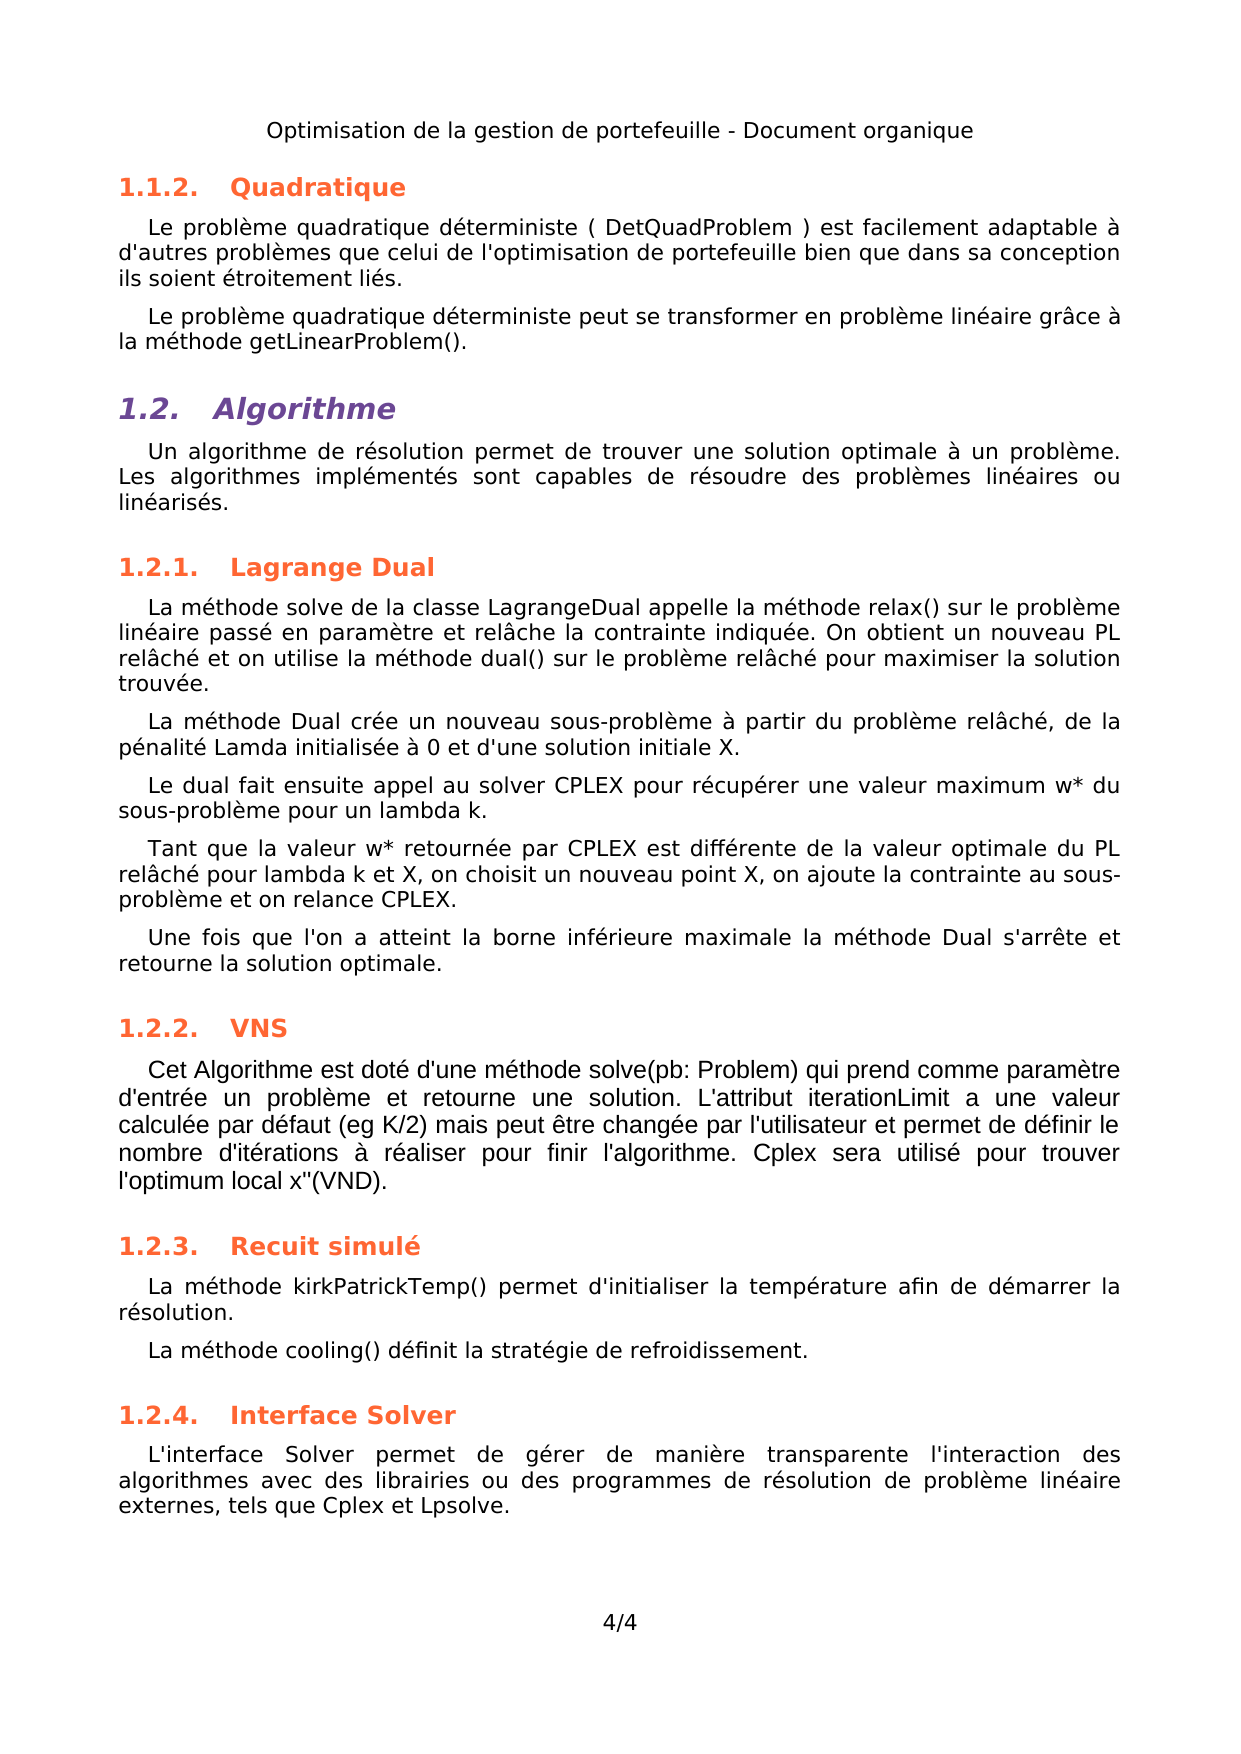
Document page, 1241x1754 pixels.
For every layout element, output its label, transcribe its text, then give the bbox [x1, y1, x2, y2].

text Cet Algorithme est doté d'une méthode solve(pb: Problem) qui prend comme paramètre d'entrée un problème et retourne une solution. L'attribut iterationLimit a une valeur calculée par défaut (eg K/2) mais peut être changée par l'utilisateur et permet de définir le nombre d'itérations à réaliser pour finir l'algorithme. Cplex sera utilisé pour trouver l'optimum local x''(VND). [118, 1056, 1122, 1195]
subtitle Interface Solver [118, 1401, 1122, 1430]
text La méthode cooling() définit la stratégie de refroidissement. [118, 1338, 1122, 1363]
subtitle Lagrange Dual [118, 553, 1122, 582]
text L'interface Solver permet de gérer de manière transparente l'interaction des algorithmes avec des librairies ou des programmes de résolution de problème linéaire externes, tels que Cplex et Lpsolve. [118, 1442, 1122, 1519]
subtitle Quadratique [118, 173, 1122, 202]
subtitle VNS [118, 1014, 1122, 1043]
text La méthode Dual crée un nouveau sous-problème à partir du problème relâché, de la pénalité Lamda initialisée à 0 et d'une solution initiale X. [118, 709, 1122, 760]
text Une fois que l'on a atteint la borne inférieure maximale la méthode Dual s'arrête et retourne la solution optimale. [118, 925, 1122, 976]
subtitle Recuit simulé [118, 1233, 1122, 1262]
subtitle Algorithme [118, 392, 1122, 426]
text La méthode solve de la classe LagrangeDual appelle la méthode relax() sur le problème linéaire passé en paramètre et relâche la contrainte indiquée. On obtient un nouveau PL relâché et on utilise la méthode dual() sur le problème relâché pour maximiser la solution trouvée. [118, 594, 1122, 697]
text Le problème quadratique déterministe peut se transformer en problème linéaire grâce à la méthode getLinearProblem(). [118, 304, 1122, 355]
text Un algorithme de résolution permet de trouver une solution optimale à un problème. Les algorithmes implémentés sont capables de résoudre des problèmes linéaires ou linéarisés. [118, 439, 1122, 515]
text Tant que la valeur w* retournée par CPLEX est différente de la valeur optimale du PL relâché pour lambda k et X, on choisit un nouveau point X, on ajoute la contrainte au sous-problème et on relance CPLEX. [118, 836, 1122, 913]
text Le dual fait ensuite appel au solver CPLEX pour récupérer une valeur maximum w* du sous-problème pour un lambda k. [118, 773, 1122, 824]
text Le problème quadratique déterministe ( DetQuadProblem ) est facilement adaptable à d'autres problèmes que celui de l'optimisation de portefeuille bien que dans sa conception ils soient étroitement liés. [118, 215, 1122, 291]
text La méthode kirkPatrickTemp() permet d'initialiser la température afin de démarrer la résolution. [118, 1274, 1122, 1325]
